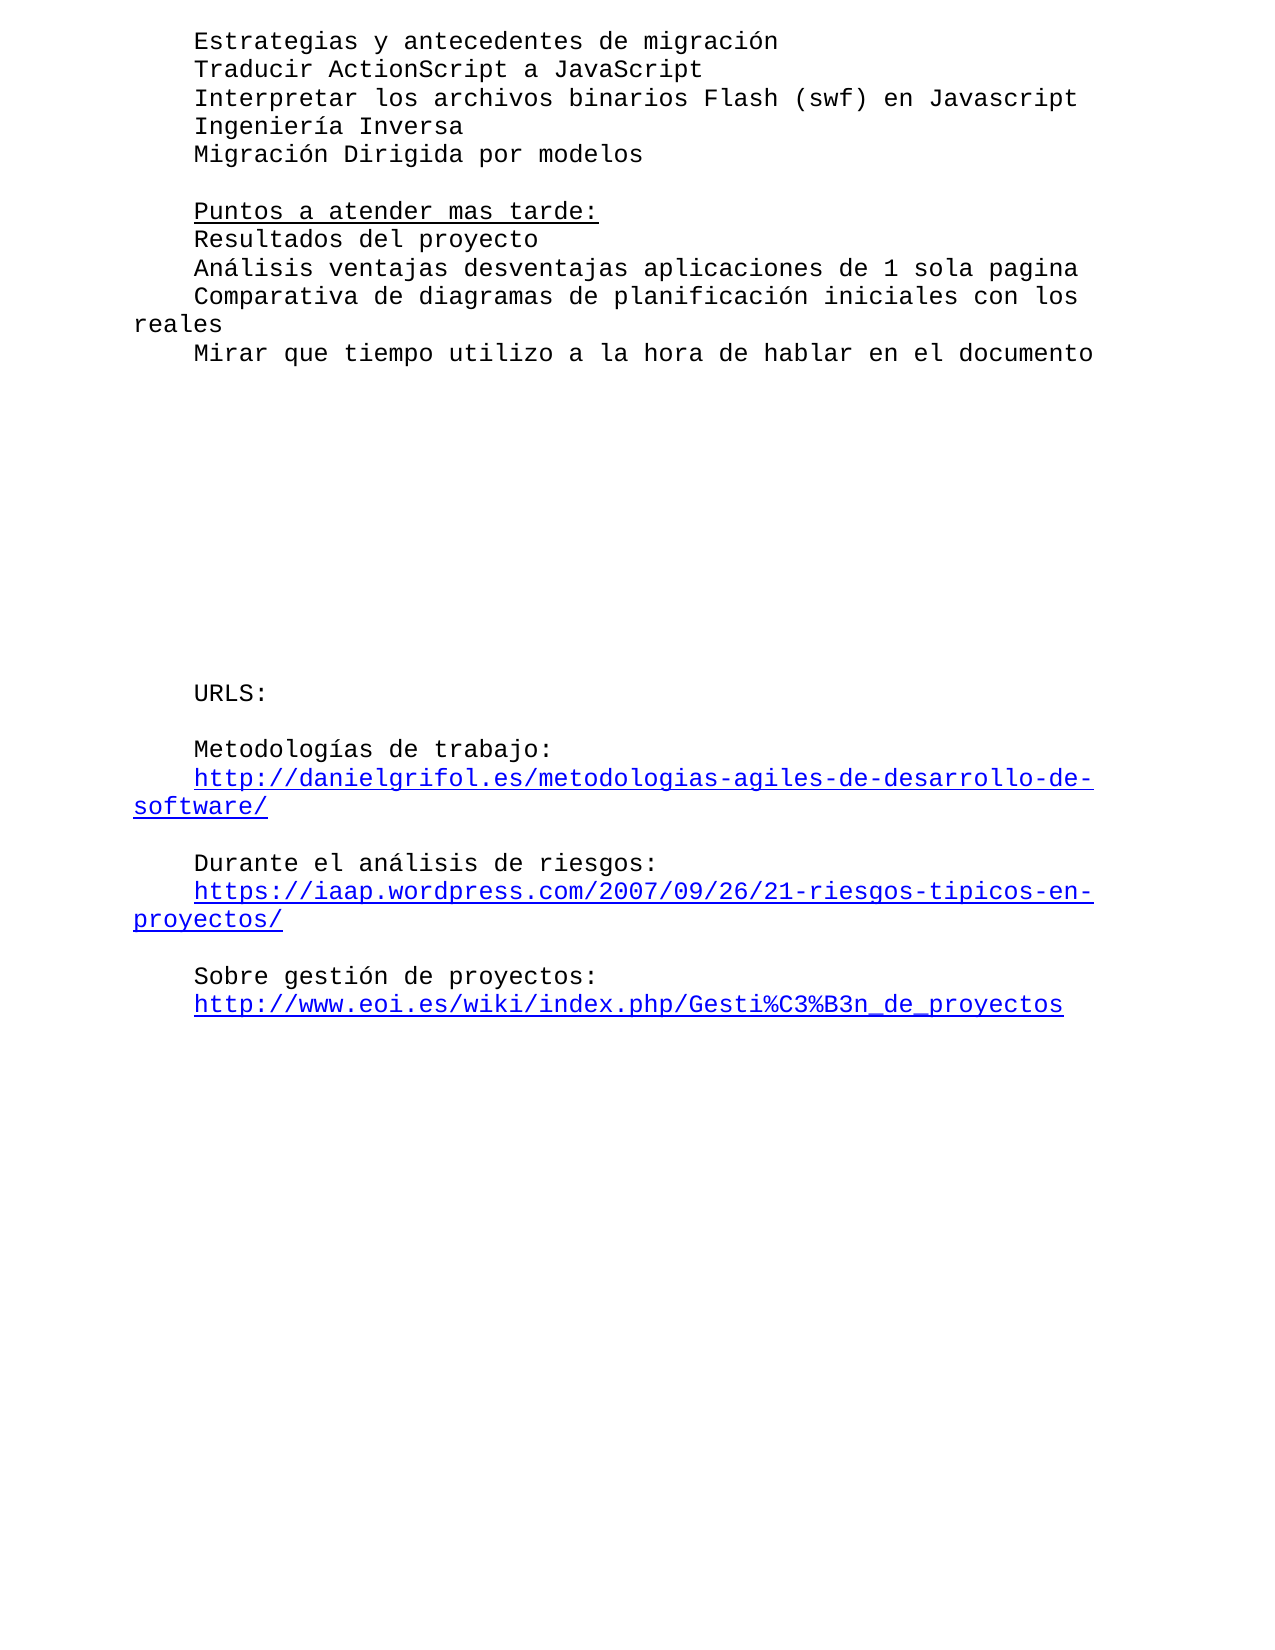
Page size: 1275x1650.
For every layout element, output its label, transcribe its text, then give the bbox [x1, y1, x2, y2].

text Comparativa de diagramas de planificación iniciales con los reales [133, 284, 1137, 340]
text Durante el análisis de riesgos: [133, 850, 1137, 879]
text Ingeniería Inversa [133, 114, 1137, 142]
text URLS: [133, 680, 1137, 709]
text Estrategias y antecedentes de migración [133, 29, 1137, 57]
text Migración Dirigida por modelos [133, 142, 1137, 170]
text http://danielgrifol.es/metodologias-agiles-de-desarrollo-de-software/ [133, 765, 1137, 822]
text http://www.eoi.es/wiki/index.php/Gesti%C3%B3n_de_proyectos [133, 992, 1137, 1020]
text Puntos a atender mas tarde: [133, 199, 1137, 227]
text Traducir ActionScript a JavaScript [133, 57, 1137, 85]
text Interpretar los archivos binarios Flash (swf) en Javascript [133, 85, 1137, 114]
text Mirar que tiempo utilizo a la hora de hablar en el documento [133, 340, 1137, 369]
text Resultados del proyecto [133, 227, 1137, 255]
text Sobre gestión de proyectos: [133, 964, 1137, 992]
text https://iaap.wordpress.com/2007/09/26/21-riesgos-tipicos-en-proyectos/ [133, 879, 1137, 935]
text Metodologías de trabajo: [133, 737, 1137, 765]
text Análisis ventajas desventajas aplicaciones de 1 sola pagina [133, 255, 1137, 284]
